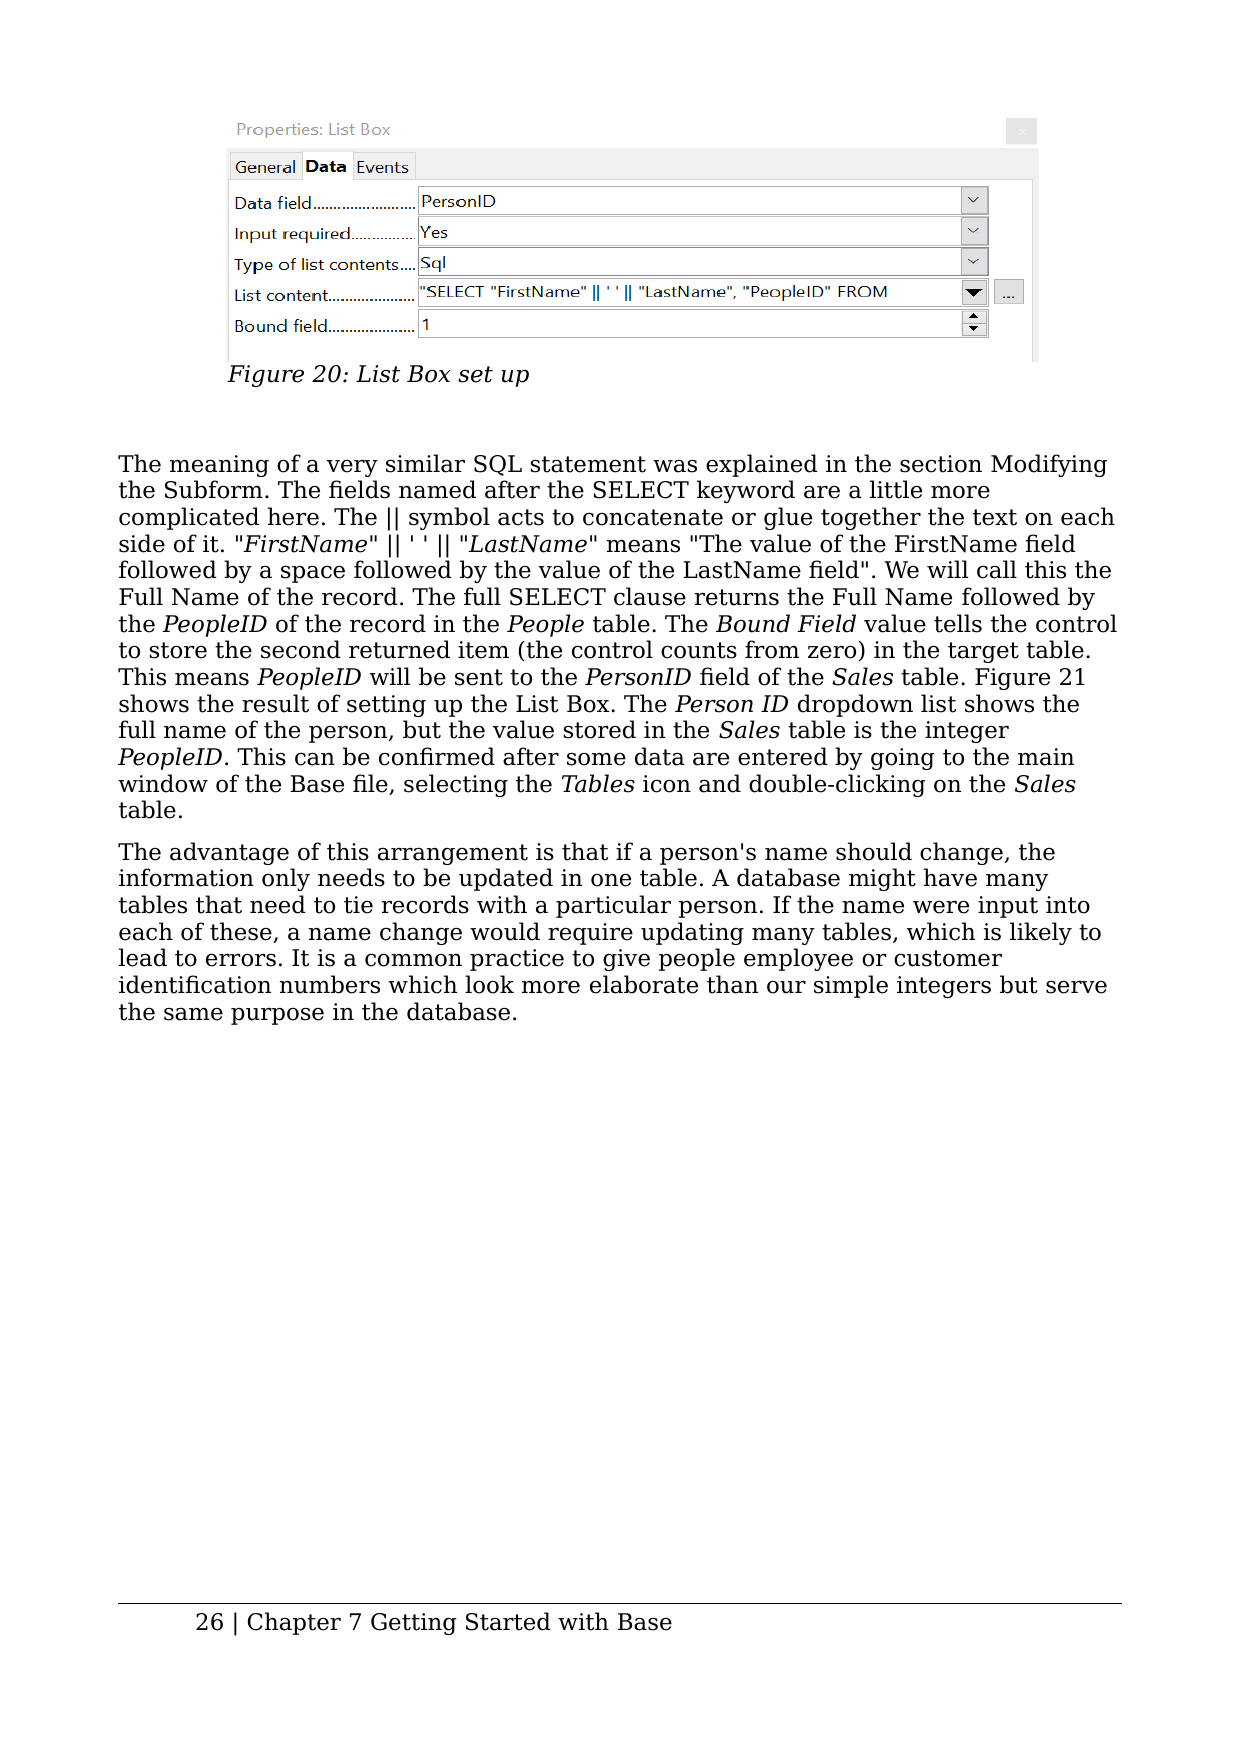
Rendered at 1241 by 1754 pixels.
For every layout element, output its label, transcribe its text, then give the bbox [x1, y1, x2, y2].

text The advantage of this arrangement is that if a person's name should change, the information only needs to be updated in one table. A database might have many tables that need to tie records with a particular person. If the name were input into each of these, a name change would require updating many tables, which is likely to lead to errors. It is a common practice to give people employee or customer identification numbers which look more elaborate than our simple integers but serve the same purpose in the database. [118, 839, 1122, 1026]
picture [226, 116, 1039, 362]
text The meaning of a very similar SQL statement was explained in the section Modifying the Subform. The fields named after the SELECT keyword are a little more complicated here. The || symbol acts to concatenate or glue together the text on each side of it. "FirstName" || ' ' || "LastName" means "The value of the FirstName field followed by a space followed by the value of the LastName field". We will call this the Full Name of the record. The full SELECT clause returns the Full Name followed by the PeopleID of the record in the People table. The Bound Field value tells the control to store the second returned item (the control counts from zero) in the target table. This means PeopleID will be sent to the PersonID field of the Sales table. Figure 21 shows the result of setting up the List Box. The Person ID dropdown list shows the full name of the person, but the value stored in the Sales table is the integer PeopleID. This can be confirmed after some data are entered by going to the main window of the Base file, selecting the Tables icon and double-clicking on the Sales table. [118, 451, 1122, 824]
text Figure 20: List Box set up [228, 362, 1037, 388]
